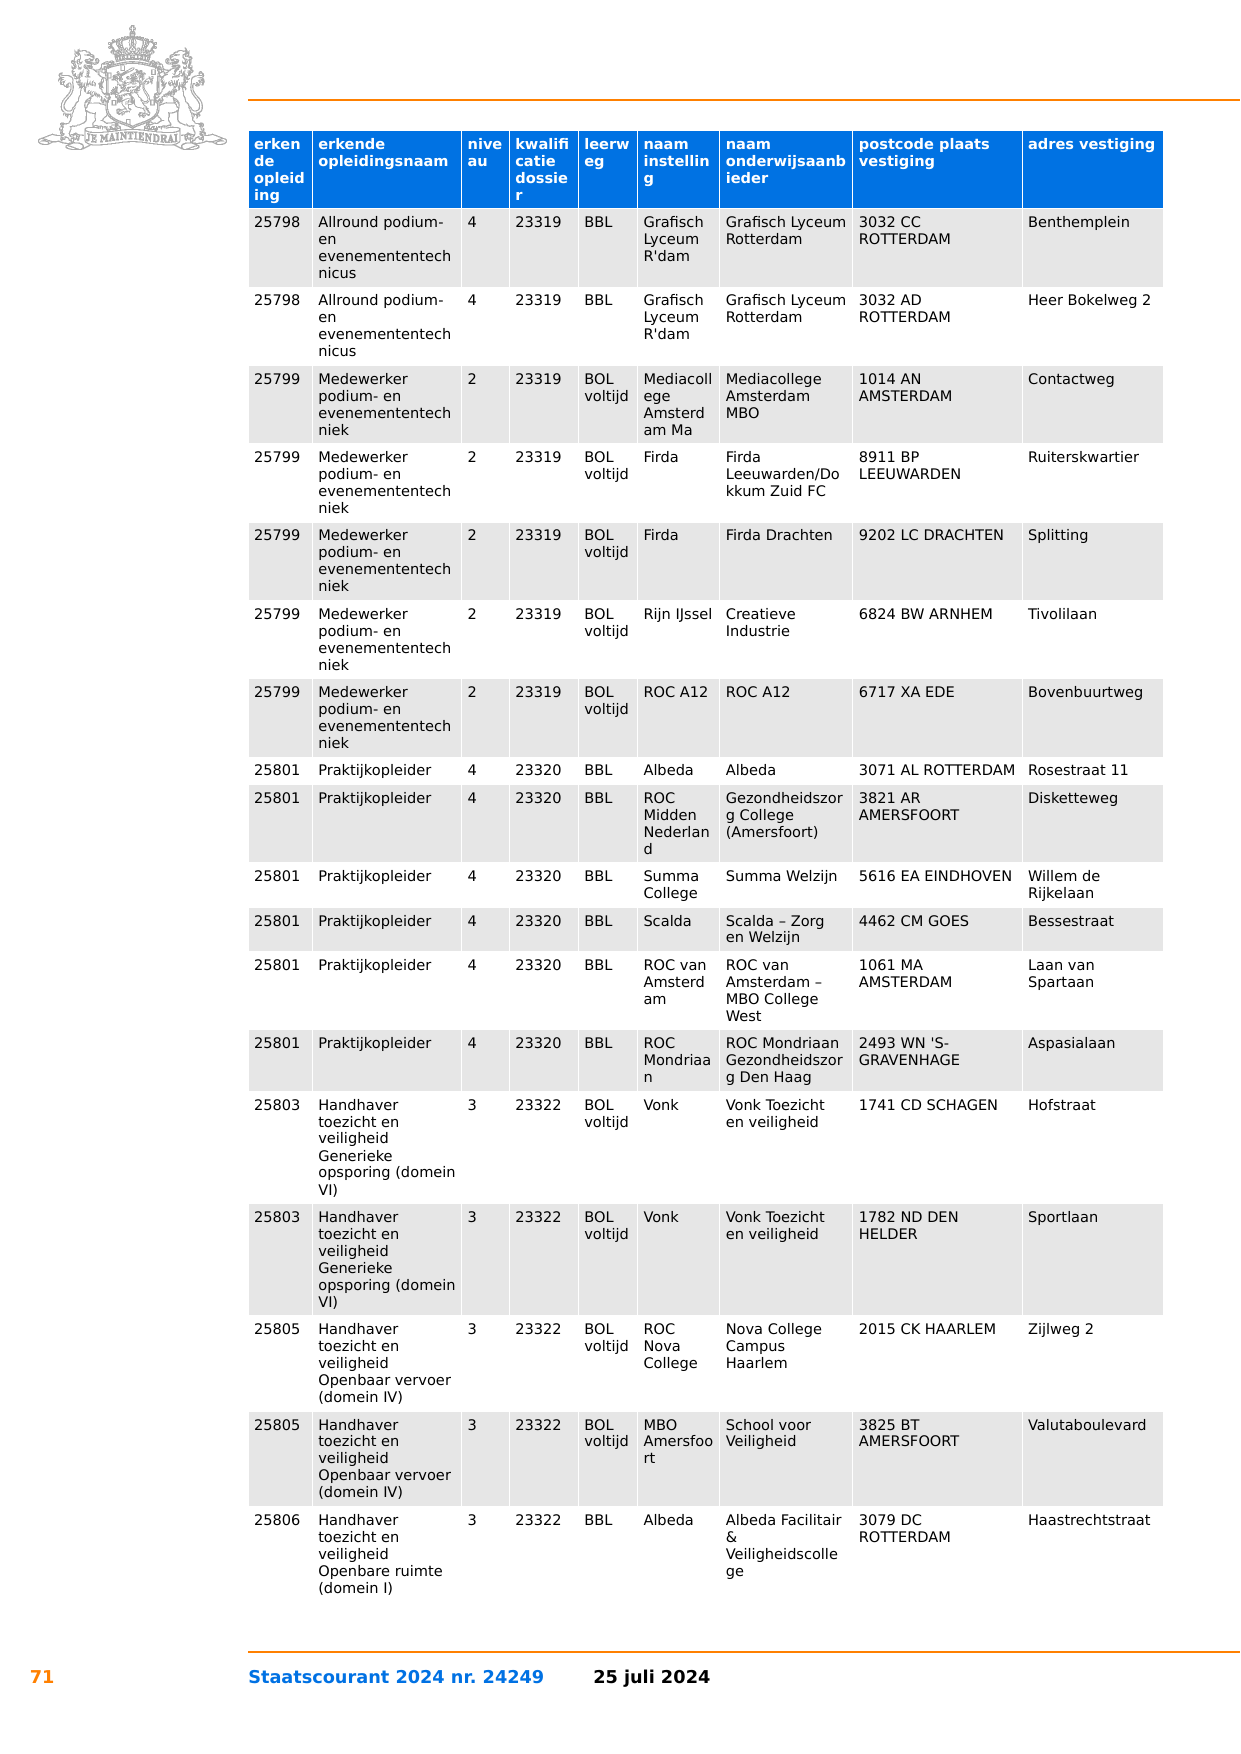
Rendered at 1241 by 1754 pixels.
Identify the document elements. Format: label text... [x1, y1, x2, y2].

table_cell 1741 CD SCHAGEN [853, 1092, 1022, 1203]
table_cell 3032 CC ROTTERDAM [853, 209, 1022, 287]
table_cell Albeda Facilitair & Veiligheidscollege [720, 1507, 852, 1601]
table_cell 25805 [249, 1316, 312, 1411]
table_cell ROC A12 [720, 679, 852, 757]
table_cell 25801 [249, 1030, 312, 1091]
table_cell Albeda [638, 1507, 719, 1601]
table_cell Firda Leeuwarden/Dokkum Zuid FC [720, 444, 852, 522]
table_cell Praktijkopleider [313, 1030, 461, 1091]
table_cell Praktijkopleider [313, 785, 461, 862]
table_cell 1061 MA AMSTERDAM [853, 952, 1022, 1029]
table_cell 3 [462, 1412, 509, 1506]
table_cell 25801 [249, 952, 312, 1029]
table_header niveau [462, 131, 509, 208]
table_cell 2 [462, 679, 509, 757]
table_cell Willem de Rijkelaan [1023, 863, 1163, 907]
table_header postcode plaats vestiging [853, 131, 1022, 208]
table_header leerweg [579, 131, 637, 208]
table_cell BOL voltijd [579, 679, 637, 757]
table_cell Grafisch Lyceum Rotterdam [720, 209, 852, 287]
table_cell 5616 EA EINDHOVEN [853, 863, 1022, 907]
table_cell Bovenbuurtweg [1023, 679, 1163, 757]
table_cell 4 [462, 1030, 509, 1091]
table_cell 2 [462, 444, 509, 522]
table_cell Creatieve Industrie [720, 601, 852, 678]
table_cell 1014 AN AMSTERDAM [853, 366, 1022, 443]
table_cell BOL voltijd [579, 1316, 637, 1411]
table_cell Splitting [1023, 523, 1163, 600]
table_cell Handhaver toezicht en veiligheid Openbaar vervoer (domein IV) [313, 1316, 461, 1411]
table_cell Gezondheidszorg College (Amersfoort) [720, 785, 852, 862]
table_cell BBL [579, 1030, 637, 1091]
table_cell BBL [579, 209, 637, 287]
table_cell 2 [462, 601, 509, 678]
table_cell 3032 AD ROTTERDAM [853, 288, 1022, 365]
table_cell 25799 [249, 679, 312, 757]
table_cell 4 [462, 785, 509, 862]
table_cell 23319 [510, 679, 578, 757]
table_cell BOL voltijd [579, 1092, 637, 1203]
table_cell 3 [462, 1204, 509, 1315]
table_cell Scalda – Zorg en Welzijn [720, 908, 852, 951]
table_cell Praktijkopleider [313, 952, 461, 1029]
table_cell 23320 [510, 952, 578, 1029]
table_cell Laan van Spartaan [1023, 952, 1163, 1029]
table_header erkende opleidingsnaam [313, 131, 461, 208]
table_cell Vonk Toezicht en veiligheid [720, 1092, 852, 1203]
table_cell 4 [462, 209, 509, 287]
table_cell Rosestraat 11 [1023, 758, 1163, 784]
table_cell Mediacollege Amsterdam Ma [638, 366, 719, 443]
table_cell Praktijkopleider [313, 908, 461, 951]
table_cell Scalda [638, 908, 719, 951]
table_cell 25806 [249, 1507, 312, 1601]
table_cell ROC Nova College [638, 1316, 719, 1411]
table_cell 25799 [249, 444, 312, 522]
table_cell Aspasialaan [1023, 1030, 1163, 1091]
table_cell 2 [462, 366, 509, 443]
table_cell 3071 AL ROTTERDAM [853, 758, 1022, 784]
table_cell Summa College [638, 863, 719, 907]
table_cell 25801 [249, 758, 312, 784]
picture [38, 25, 227, 150]
table_cell 8911 BP LEEUWARDEN [853, 444, 1022, 522]
table_cell 25801 [249, 785, 312, 862]
table_cell 25803 [249, 1204, 312, 1315]
table_cell Vonk [638, 1092, 719, 1203]
table_cell ROC Mondriaan Gezondheidszorg Den Haag [720, 1030, 852, 1091]
table_cell Valutaboulevard [1023, 1412, 1163, 1506]
table_cell Haastrechtstraat [1023, 1507, 1163, 1601]
table_cell 23319 [510, 366, 578, 443]
table_cell 25798 [249, 209, 312, 287]
table_header naam onderwijsaanbieder [720, 131, 852, 208]
table_header adres vestiging [1023, 131, 1163, 208]
table_cell 25805 [249, 1412, 312, 1506]
table_cell 25799 [249, 523, 312, 600]
table_cell ROC Mondriaan [638, 1030, 719, 1091]
table_cell Ruiterskwartier [1023, 444, 1163, 522]
table_cell 25803 [249, 1092, 312, 1203]
table_cell 25799 [249, 601, 312, 678]
table_cell 9202 LC DRACHTEN [853, 523, 1022, 600]
table_cell Firda Drachten [720, 523, 852, 600]
table_cell Allround podium- en evenemententechnicus [313, 209, 461, 287]
table_cell Medewerker podium- en evenemententechniek [313, 366, 461, 443]
table_cell BOL voltijd [579, 366, 637, 443]
table_cell Medewerker podium- en evenemententechniek [313, 444, 461, 522]
table_cell 23320 [510, 785, 578, 862]
table_cell 2015 CK HAARLEM [853, 1316, 1022, 1411]
table_cell 3 [462, 1316, 509, 1411]
table_cell Summa Welzijn [720, 863, 852, 907]
table_cell School voor Veiligheid [720, 1412, 852, 1506]
table_cell 23319 [510, 288, 578, 365]
table_cell Benthemplein [1023, 209, 1163, 287]
table_cell Firda [638, 444, 719, 522]
table_cell 23322 [510, 1316, 578, 1411]
table_cell BOL voltijd [579, 1412, 637, 1506]
table_cell Albeda [720, 758, 852, 784]
table_cell 25801 [249, 908, 312, 951]
table_cell Handhaver toezicht en veiligheid Openbaar vervoer (domein IV) [313, 1412, 461, 1506]
table_cell Sportlaan [1023, 1204, 1163, 1315]
table_cell Handhaver toezicht en veiligheid Openbare ruimte (domein I) [313, 1507, 461, 1601]
table_header erkende opleiding [249, 131, 312, 208]
table_cell Zijlweg 2 [1023, 1316, 1163, 1411]
table_cell Heer Bokelweg 2 [1023, 288, 1163, 365]
table_cell Praktijkopleider [313, 863, 461, 907]
table_cell 25798 [249, 288, 312, 365]
table_cell BBL [579, 863, 637, 907]
table_cell BBL [579, 785, 637, 862]
table_cell BBL [579, 952, 637, 1029]
table_header kwalificatie dossier [510, 131, 578, 208]
table_cell Hofstraat [1023, 1092, 1163, 1203]
table_cell 23320 [510, 758, 578, 784]
table_header naam instelling [638, 131, 719, 208]
table_cell 4 [462, 863, 509, 907]
table_cell 23322 [510, 1412, 578, 1506]
table_cell 1782 ND DEN HELDER [853, 1204, 1022, 1315]
table_cell BOL voltijd [579, 601, 637, 678]
table_cell Bessestraat [1023, 908, 1163, 951]
table_cell 6717 XA EDE [853, 679, 1022, 757]
table_cell 23319 [510, 523, 578, 600]
table_cell MBO Amersfoort [638, 1412, 719, 1506]
table_cell Handhaver toezicht en veiligheid Generieke opsporing (domein VI) [313, 1204, 461, 1315]
table_cell Albeda [638, 758, 719, 784]
table_cell 3821 AR AMERSFOORT [853, 785, 1022, 862]
table_cell Vonk Toezicht en veiligheid [720, 1204, 852, 1315]
table_cell ROC A12 [638, 679, 719, 757]
table_cell Handhaver toezicht en veiligheid Generieke opsporing (domein VI) [313, 1092, 461, 1203]
table_cell BBL [579, 1507, 637, 1601]
table_cell Medewerker podium- en evenemententechniek [313, 679, 461, 757]
table_cell Mediacollege Amsterdam MBO [720, 366, 852, 443]
table_cell 23319 [510, 444, 578, 522]
table_cell 4 [462, 288, 509, 365]
table_cell 23319 [510, 209, 578, 287]
table_cell 23320 [510, 863, 578, 907]
table_cell 4 [462, 908, 509, 951]
table_cell BOL voltijd [579, 1204, 637, 1315]
table_cell BBL [579, 288, 637, 365]
table_cell BOL voltijd [579, 444, 637, 522]
table_cell ROC Midden Nederland [638, 785, 719, 862]
table_cell 25801 [249, 863, 312, 907]
table_cell Vonk [638, 1204, 719, 1315]
table_cell Medewerker podium- en evenemententechniek [313, 601, 461, 678]
table_cell 3 [462, 1092, 509, 1203]
table_cell Allround podium- en evenemententechnicus [313, 288, 461, 365]
table_cell BBL [579, 758, 637, 784]
table_cell 3079 DC ROTTERDAM [853, 1507, 1022, 1601]
table_cell 6824 BW ARNHEM [853, 601, 1022, 678]
table_cell Grafisch Lyceum Rotterdam [720, 288, 852, 365]
table_cell 23322 [510, 1507, 578, 1601]
table_cell 4462 CM GOES [853, 908, 1022, 951]
table_cell 3 [462, 1507, 509, 1601]
table_cell 23322 [510, 1092, 578, 1203]
table_cell Medewerker podium- en evenemententechniek [313, 523, 461, 600]
table_cell Firda [638, 523, 719, 600]
table_cell ROC van Amsterdam – MBO College West [720, 952, 852, 1029]
table_cell Grafisch Lyceum R'dam [638, 288, 719, 365]
table_cell 3825 BT AMERSFOORT [853, 1412, 1022, 1506]
table_cell Nova College Campus Haarlem [720, 1316, 852, 1411]
table_cell 4 [462, 952, 509, 1029]
table_cell 25799 [249, 366, 312, 443]
table_cell 2 [462, 523, 509, 600]
table_cell Rijn IJssel [638, 601, 719, 678]
table_cell 23322 [510, 1204, 578, 1315]
table_cell BBL [579, 908, 637, 951]
table_cell 2493 WN 'S-GRAVENHAGE [853, 1030, 1022, 1091]
table_cell 23320 [510, 1030, 578, 1091]
table_cell 23319 [510, 601, 578, 678]
table_cell 4 [462, 758, 509, 784]
table_cell Tivolilaan [1023, 601, 1163, 678]
table_cell Praktijkopleider [313, 758, 461, 784]
table_cell Contactweg [1023, 366, 1163, 443]
table_cell Grafisch Lyceum R'dam [638, 209, 719, 287]
table_cell Disketteweg [1023, 785, 1163, 862]
table_cell ROC van Amsterdam [638, 952, 719, 1029]
table_cell BOL voltijd [579, 523, 637, 600]
table_cell 23320 [510, 908, 578, 951]
